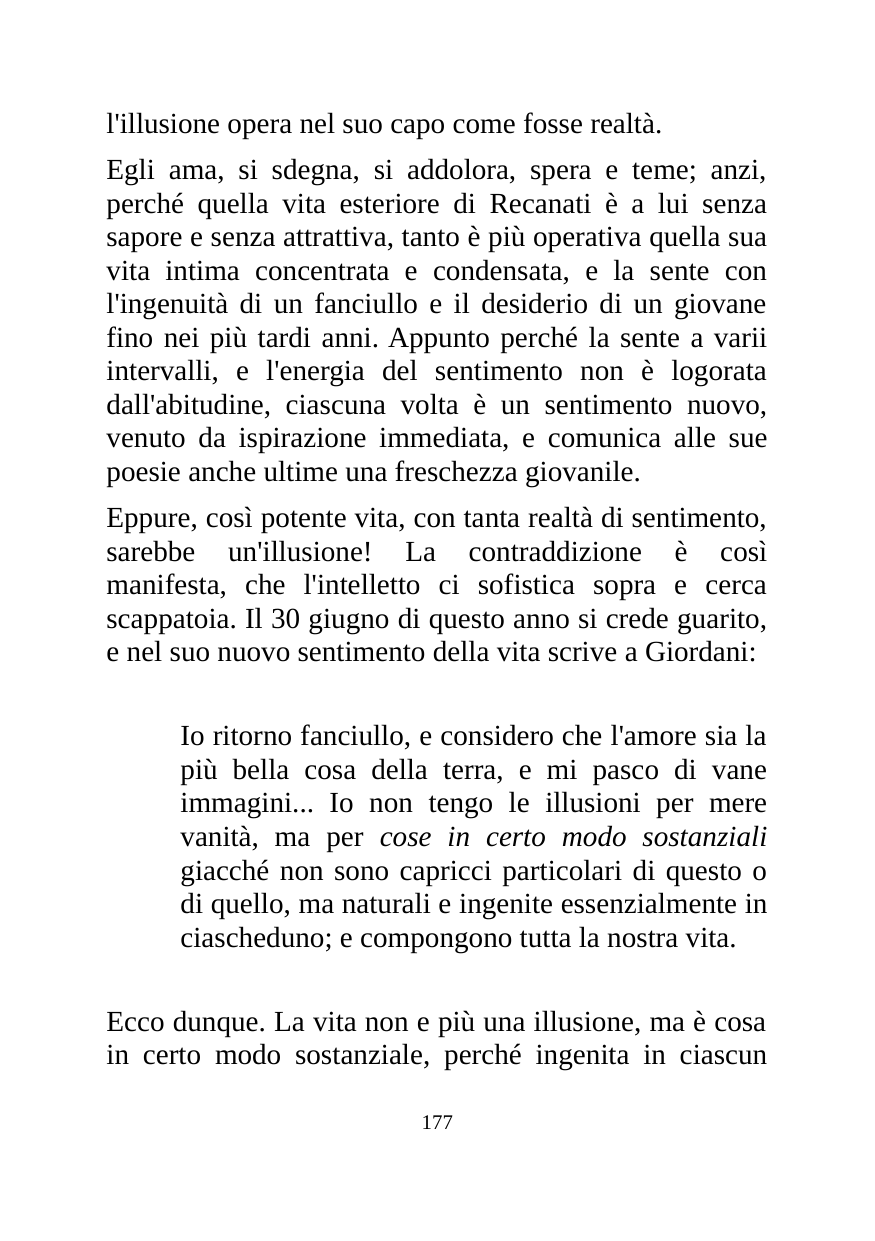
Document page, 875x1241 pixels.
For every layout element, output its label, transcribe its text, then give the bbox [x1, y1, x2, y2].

text l'illusione opera nel suo capo come fosse realtà. [106, 106, 768, 140]
text Io ritorno fanciullo, e considero che l'amore sia la più bella cosa della terra, e mi pasco di vane immagini... Io non tengo le illusioni per mere vanità, ma per cose in certo modo sostanziali giacché non sono capricci particolari di questo o di quello, ma naturali e ingenite essenzialmente in ciascheduno; e compongono tutta la nostra vita. [180, 718, 768, 953]
text Egli ama, si sdegna, si addolora, spera e teme; anzi, perché quella vita esteriore di Recanati è a lui senza sapore e senza attrattiva, tanto è più operativa quella sua vita intima concentrata e condensata, e la sente con l'ingenuità di un fanciullo e il desiderio di un giovane fino nei più tardi anni. Appunto perché la sente a varii intervalli, e l'energia del sentimento non è logorata dall'abitudine, ciascuna volta è un sentimento nuovo, venuto da ispirazione immediata, e comunica alle sue poesie anche ultime una freschezza giovanile. [106, 152, 768, 488]
text Eppure, così potente vita, con tanta realtà di sentimento, sarebbe un'illusione! La contraddizione è così manifesta, che l'intelletto ci sofistica sopra e cerca scappatoia. Il 30 giugno di questo anno si crede guarito, e nel suo nuovo sentimento della vita scrive a Giordani: [106, 500, 768, 668]
text Ecco dunque. La vita non e più una illusione, ma è cosa in certo modo sostanziale, perché ingenita in ciascun [106, 1004, 768, 1071]
